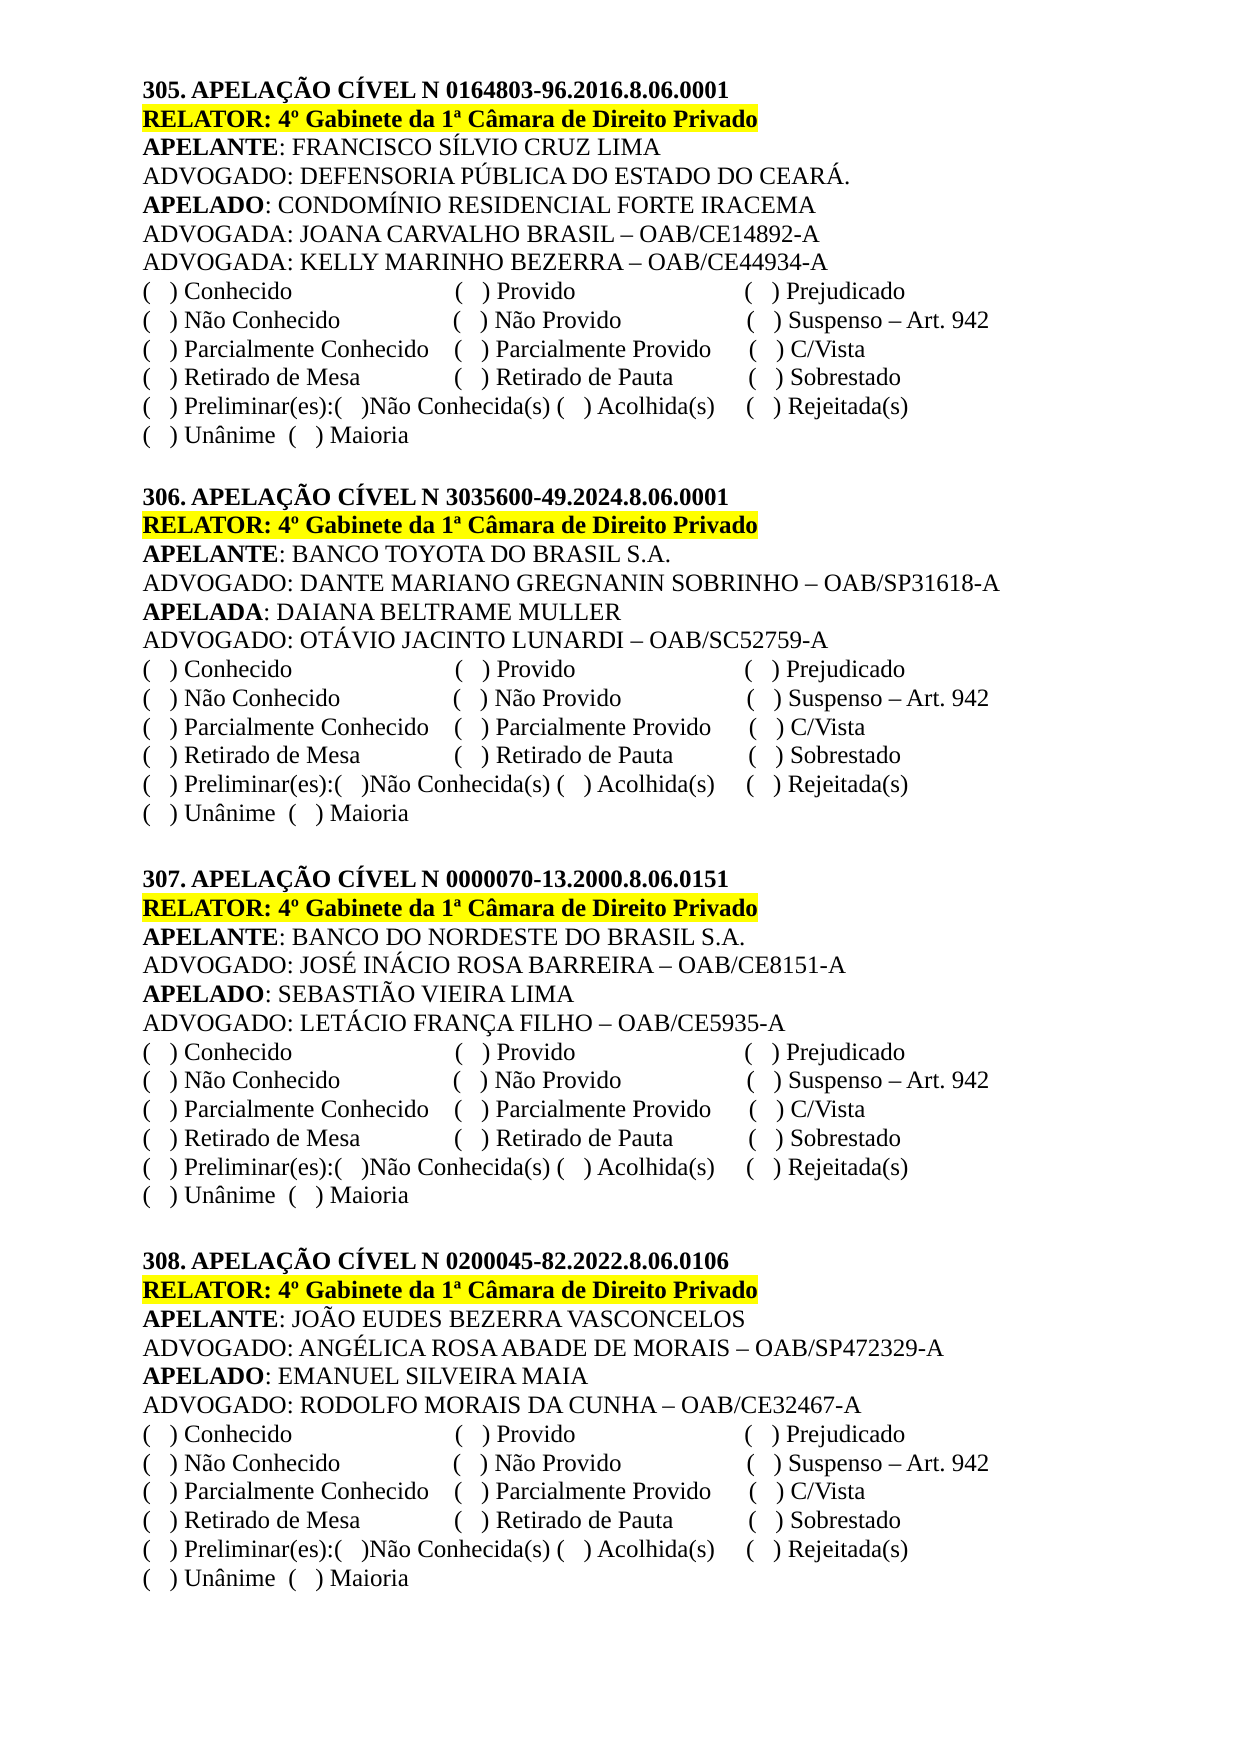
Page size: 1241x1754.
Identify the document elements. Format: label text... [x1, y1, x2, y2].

text ( ) Não Conhecido ( ) Não Provido ( ) Suspenso – Art. 942 [142, 683, 1158, 712]
text RELATOR: 4º Gabinete da 1ª Câmara de Direito Privado [142, 1275, 1141, 1304]
text ADVOGADO: RODOLFO MORAIS DA CUNHA – OAB/CE32467-A [142, 1390, 1141, 1419]
text 307. APELAÇÃO CÍVEL N 0000070-13.2000.8.06.0151 [142, 864, 1141, 893]
text ( ) Retirado de Mesa ( ) Retirado de Pauta ( ) Sobrestado [142, 741, 1158, 769]
text APELANTE: BANCO TOYOTA DO BRASIL S.A. [142, 539, 1141, 568]
text ( ) Conhecido ( ) Provido ( ) Prejudicado [142, 276, 1141, 305]
text ADVOGADA: JOANA CARVALHO BRASIL – OAB/CE14892-A [142, 219, 1141, 247]
text ADVOGADO: DANTE MARIANO GREGNANIN SOBRINHO – OAB/SP31618-A [142, 568, 1141, 597]
text ( ) Parcialmente Conhecido ( ) Parcialmente Provido ( ) C/Vista [142, 712, 1158, 741]
text APELADO: SEBASTIÃO VIEIRA LIMA [142, 979, 1141, 1008]
text ADVOGADO: OTÁVIO JACINTO LUNARDI – OAB/SC52759-A [142, 626, 1141, 654]
text ( ) Não Conhecido ( ) Não Provido ( ) Suspenso – Art. 942 [142, 305, 1158, 334]
text ( ) Retirado de Mesa ( ) Retirado de Pauta ( ) Sobrestado [142, 362, 1158, 391]
text ADVOGADA: KELLY MARINHO BEZERRA – OAB/CE44934-A [142, 247, 1141, 276]
text APELADO: CONDOMÍNIO RESIDENCIAL FORTE IRACEMA [142, 190, 1141, 219]
text ( ) Não Conhecido ( ) Não Provido ( ) Suspenso – Art. 942 [142, 1448, 1158, 1476]
text APELADA: DAIANA BELTRAME MULLER [142, 597, 1141, 626]
text ( ) Preliminar(es):( )Não Conhecida(s) ( ) Acolhida(s) ( ) Rejeitada(s) [142, 769, 1158, 798]
text ( ) Unânime ( ) Maioria [142, 798, 1141, 827]
text ADVOGADO: ANGÉLICA ROSA ABADE DE MORAIS – OAB/SP472329-A [142, 1333, 1141, 1361]
text ( ) Retirado de Mesa ( ) Retirado de Pauta ( ) Sobrestado [142, 1505, 1158, 1534]
text ( ) Retirado de Mesa ( ) Retirado de Pauta ( ) Sobrestado [142, 1123, 1158, 1152]
text RELATOR: 4º Gabinete da 1ª Câmara de Direito Privado [142, 104, 1141, 132]
text ( ) Conhecido ( ) Provido ( ) Prejudicado [142, 654, 1141, 683]
text ( ) Conhecido ( ) Provido ( ) Prejudicado [142, 1037, 1141, 1065]
text ( ) Parcialmente Conhecido ( ) Parcialmente Provido ( ) C/Vista [142, 1476, 1158, 1505]
text ( ) Unânime ( ) Maioria [142, 1180, 1141, 1209]
text ( ) Parcialmente Conhecido ( ) Parcialmente Provido ( ) C/Vista [142, 334, 1158, 362]
text ( ) Não Conhecido ( ) Não Provido ( ) Suspenso – Art. 942 [142, 1065, 1158, 1094]
text RELATOR: 4º Gabinete da 1ª Câmara de Direito Privado [142, 511, 1141, 539]
text ( ) Parcialmente Conhecido ( ) Parcialmente Provido ( ) C/Vista [142, 1094, 1158, 1123]
text ( ) Preliminar(es):( )Não Conhecida(s) ( ) Acolhida(s) ( ) Rejeitada(s) [142, 1152, 1158, 1180]
text ( ) Unânime ( ) Maioria [142, 420, 1141, 449]
text ( ) Unânime ( ) Maioria [142, 1563, 1141, 1591]
text ( ) Conhecido ( ) Provido ( ) Prejudicado [142, 1419, 1141, 1448]
text APELANTE: JOÃO EUDES BEZERRA VASCONCELOS [142, 1304, 1141, 1333]
text RELATOR: 4º Gabinete da 1ª Câmara de Direito Privado [142, 893, 1141, 922]
text 305. APELAÇÃO CÍVEL N 0164803-96.2016.8.06.0001 [142, 75, 1141, 104]
text ( ) Preliminar(es):( )Não Conhecida(s) ( ) Acolhida(s) ( ) Rejeitada(s) [142, 391, 1158, 420]
text APELANTE: FRANCISCO SÍLVIO CRUZ LIMA [142, 132, 1141, 161]
text 306. APELAÇÃO CÍVEL N 3035600-49.2024.8.06.0001 [142, 482, 1141, 511]
text APELANTE: BANCO DO NORDESTE DO BRASIL S.A. [142, 922, 1141, 950]
text ( ) Preliminar(es):( )Não Conhecida(s) ( ) Acolhida(s) ( ) Rejeitada(s) [142, 1534, 1158, 1563]
text ADVOGADO: JOSÉ INÁCIO ROSA BARREIRA – OAB/CE8151-A [142, 950, 1141, 979]
text 308. APELAÇÃO CÍVEL N 0200045-82.2022.8.06.0106 [142, 1246, 1141, 1275]
text ADVOGADO: DEFENSORIA PÚBLICA DO ESTADO DO CEARÁ. [142, 161, 1141, 190]
text APELADO: EMANUEL SILVEIRA MAIA [142, 1361, 1141, 1390]
text ADVOGADO: LETÁCIO FRANÇA FILHO – OAB/CE5935-A [142, 1008, 1141, 1037]
